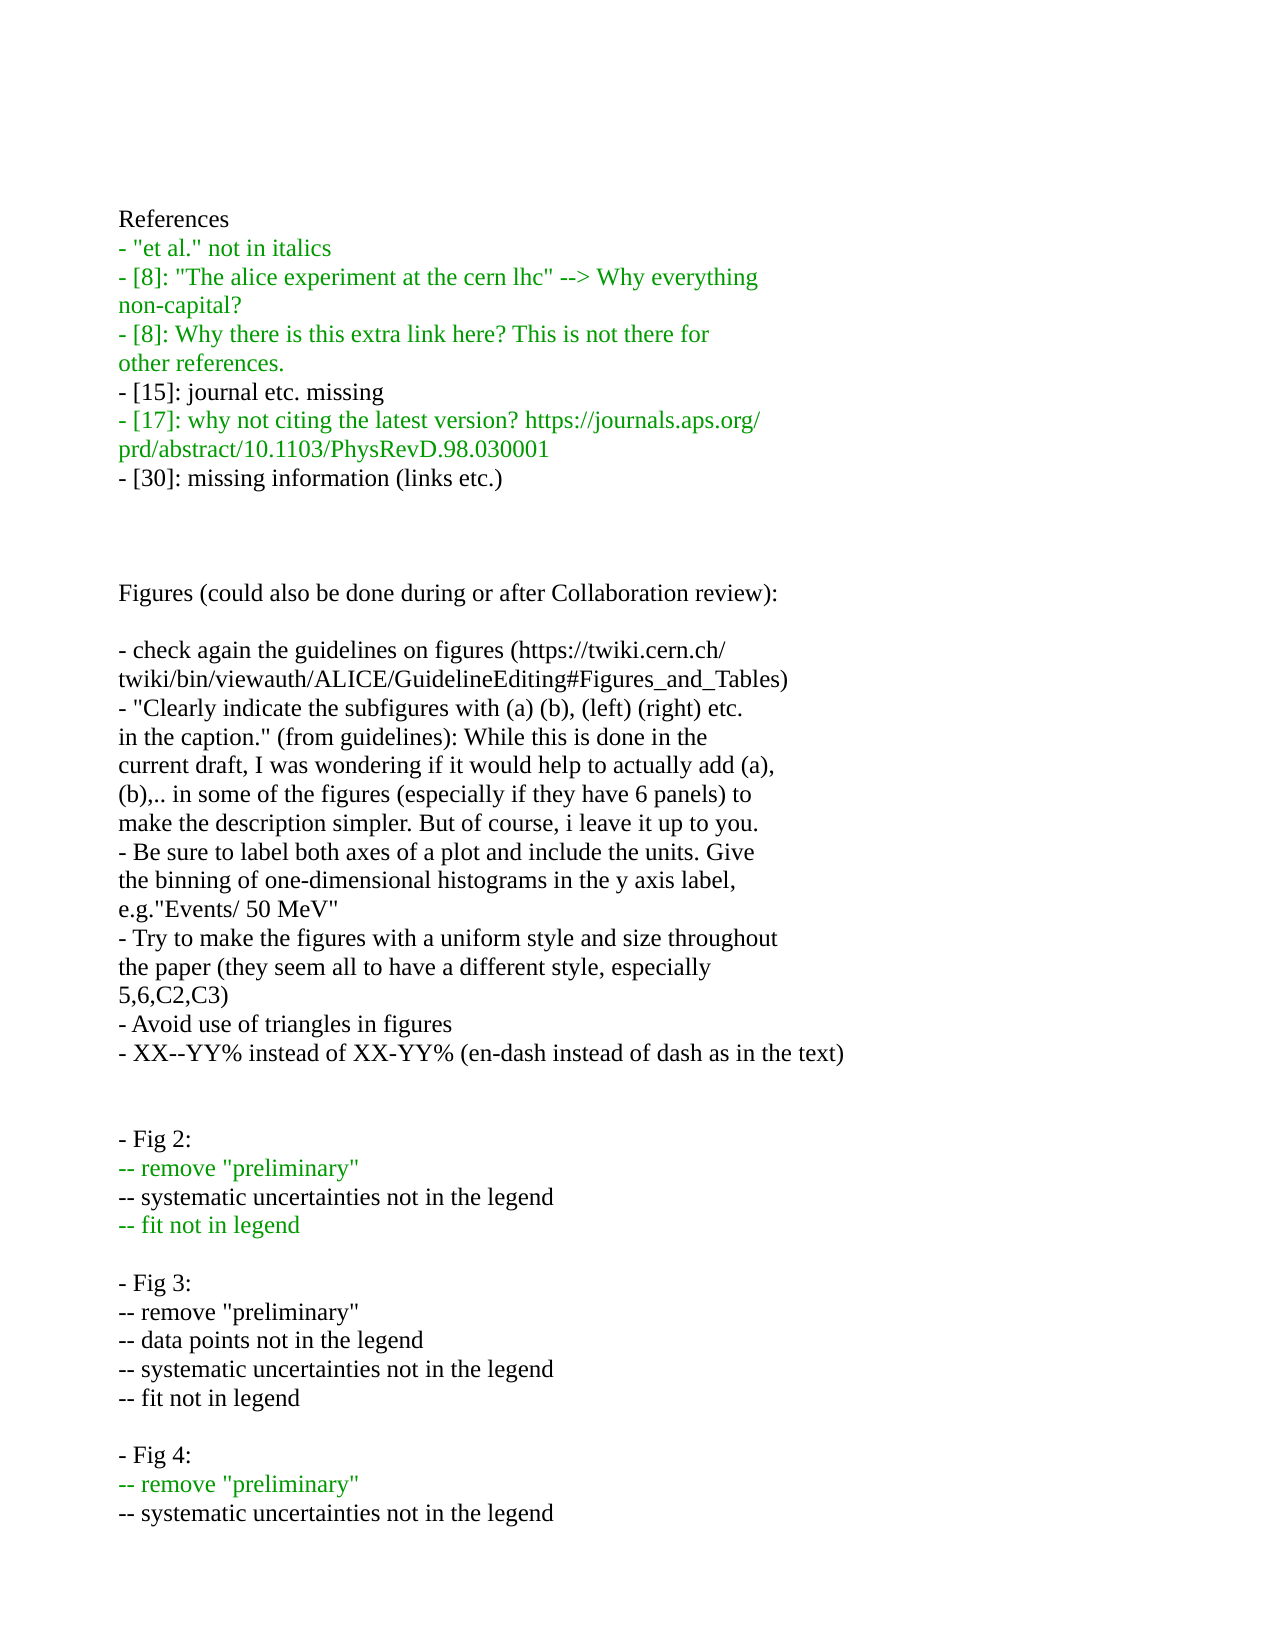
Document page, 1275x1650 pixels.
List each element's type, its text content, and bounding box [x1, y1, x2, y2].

text - [8]: Why there is this extra link here? This is not there for [118, 319, 1157, 348]
text References [118, 204, 1157, 233]
text 5,6,C2,C3) [118, 981, 1157, 1009]
text make the description simpler. But of course, i leave it up to you. [118, 808, 1157, 837]
text - check again the guidelines on figures (https://twiki.cern.ch/ [118, 636, 1157, 664]
text - XX--YY% instead of XX-YY% (en-dash instead of dash as in the text) [118, 1038, 1157, 1067]
text - [30]: missing information (links etc.) [118, 463, 1157, 492]
text - [17]: why not citing the latest version? https://journals.aps.org/ [118, 406, 1157, 434]
text -- systematic uncertainties not in the legend [118, 1182, 1157, 1211]
text -- data points not in the legend [118, 1326, 1157, 1354]
text - Fig 4: [118, 1441, 1157, 1469]
text -- remove "preliminary" [118, 1297, 1157, 1326]
text non-capital? [118, 291, 1157, 319]
text -- remove "preliminary" [118, 1153, 1157, 1182]
text -- fit not in legend [118, 1383, 1157, 1412]
text in the caption." (from guidelines): While this is done in the [118, 722, 1157, 751]
text the paper (they seem all to have a different style, especially [118, 952, 1157, 981]
text prd/abstract/10.1103/PhysRevD.98.030001 [118, 434, 1157, 463]
text - Fig 3: [118, 1268, 1157, 1297]
text twiki/bin/viewauth/ALICE/GuidelineEditing#Figures_and_Tables) [118, 664, 1157, 693]
text -- systematic uncertainties not in the legend [118, 1354, 1157, 1383]
text - Be sure to label both axes of a plot and include the units. Give [118, 837, 1157, 866]
text - "Clearly indicate the subfigures with (a) (b), (left) (right) etc. [118, 693, 1157, 722]
text - Try to make the figures with a uniform style and size throughout [118, 923, 1157, 952]
text - Fig 2: [118, 1124, 1157, 1153]
text - [15]: journal etc. missing [118, 377, 1157, 406]
text -- systematic uncertainties not in the legend [118, 1498, 1157, 1527]
text other references. [118, 348, 1157, 377]
text - Avoid use of triangles in figures [118, 1009, 1157, 1038]
text - "et al." not in italics [118, 233, 1157, 262]
text Figures (could also be done during or after Collaboration review): [118, 578, 1157, 607]
text (b),.. in some of the figures (especially if they have 6 panels) to [118, 779, 1157, 808]
text the binning of one-dimensional histograms in the y axis label, [118, 866, 1157, 894]
text e.g."Events/ 50 MeV" [118, 894, 1157, 923]
text - [8]: "The alice experiment at the cern lhc" --> Why everything [118, 262, 1157, 291]
text -- remove "preliminary" [118, 1469, 1157, 1498]
text current draft, I was wondering if it would help to actually add (a), [118, 751, 1157, 779]
text -- fit not in legend [118, 1211, 1157, 1239]
